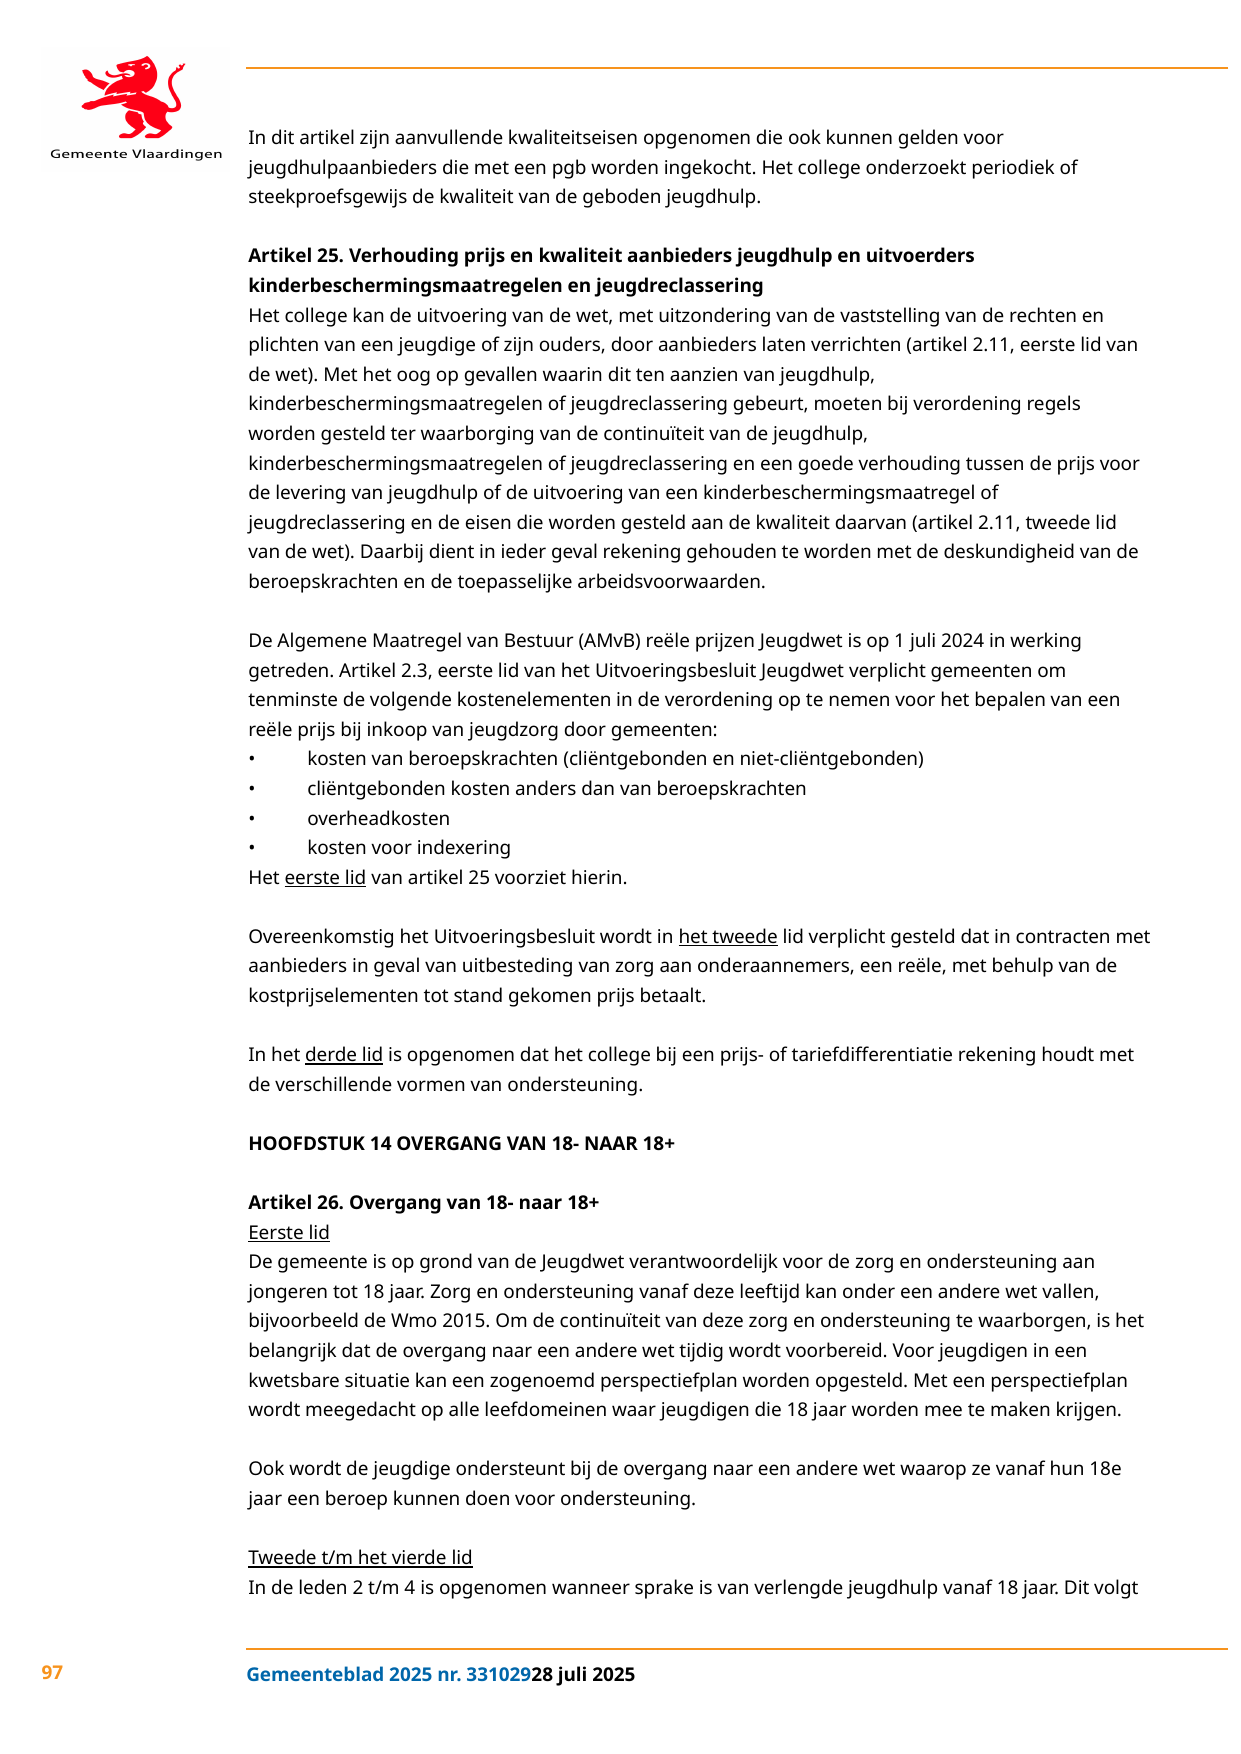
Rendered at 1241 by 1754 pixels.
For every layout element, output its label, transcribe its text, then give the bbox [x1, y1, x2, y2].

text Tweede t/m het vierde lid [248, 1544, 1152, 1570]
text Het college kan de uitvoering van de wet, met uitzondering van de vaststelling van de rechten en plichten van een jeugdige of zijn ouders, door aanbieders laten verrichten (artikel 2.11, eerste lid van de wet). Met het oog op gevallen waarin dit ten aanzien van jeugdhulp, kinderbeschermingsmaatregelen of jeugdreclassering gebeurt, moeten bij verordening regels worden gesteld ter waarborging van de continuïteit van de jeugdhulp, kinderbeschermingsmaatregelen of jeugdreclassering en een goede verhouding tussen de prijs voor de levering van jeugdhulp of de uitvoering van een kinderbeschermingsmaatregel of jeugdreclassering en de eisen die worden gesteld aan de kwaliteit daarvan (artikel 2.11, tweede lid van de wet). Daarbij dient in ieder geval rekening gehouden te worden met de deskundigheid van de beroepskrachten en de toepasselijke arbeidsvoorwaarden. [248, 302, 1152, 594]
list overheadkosten [248, 805, 1152, 831]
text Het eerste lid van artikel 25 voorziet hierin. [248, 864, 1152, 890]
text Artikel 26. Overgang van 18- naar 18+ [248, 1189, 1152, 1215]
text In de leden 2 t/m 4 is opgenomen wanneer sprake is van verlengde jeugdhulp vanaf 18 jaar. Dit volgt [248, 1574, 1152, 1600]
list kosten van beroepskrachten (cliëntgebonden en niet-cliëntgebonden) [248, 746, 1152, 771]
text Ook wordt de jeugdige ondersteunt bij de overgang naar een andere wet waarop ze vanaf hun 18e jaar een beroep kunnen doen voor ondersteuning. [248, 1456, 1152, 1511]
picture [41, 47, 231, 172]
list kosten voor indexering [248, 834, 1152, 860]
text Artikel 25. Verhouding prijs en kwaliteit aanbieders jeugdhulp en uitvoerders kinderbeschermingsmaatregelen en jeugdreclassering [248, 243, 1152, 298]
text HOOFDSTUK 14 OVERGANG VAN 18- NAAR 18+ [248, 1130, 1152, 1156]
text Overeenkomstig het Uitvoeringsbesluit wordt in het tweede lid verplicht gesteld dat in contracten met aanbieders in geval van uitbesteding van zorg aan onderaannemers, een reële, met behulp van de kostprijselementen tot stand gekomen prijs betaalt. [248, 923, 1152, 1008]
text De Algemene Maatregel van Bestuur (AMvB) reële prijzen Jeugdwet is op 1 juli 2024 in werking getreden. Artikel 2.3, eerste lid van het Uitvoeringsbesluit Jeugdwet verplicht gemeenten om tenminste de volgende kostenelementen in de verordening op te nemen voor het bepalen van een reële prijs bij inkoop van jeugdzorg door gemeenten: [248, 627, 1152, 742]
text Eerste lid [248, 1219, 1152, 1245]
list cliëntgebonden kosten anders dan van beroepskrachten [248, 775, 1152, 801]
text In dit artikel zijn aanvullende kwaliteitseisen opgenomen die ook kunnen gelden voor jeugdhulpaanbieders die met een pgb worden ingekocht. Het college onderzoekt periodiek of steekproefsgewijs de kwaliteit van de geboden jeugdhulp. [248, 124, 1152, 209]
text In het derde lid is opgenomen dat het college bij een prijs- of tariefdifferentiatie rekening houdt met de verschillende vormen van ondersteuning. [248, 1041, 1152, 1097]
text De gemeente is op grond van de Jeugdwet verantwoordelijk voor de zorg en ondersteuning aan jongeren tot 18 jaar. Zorg en ondersteuning vanaf deze leeftijd kan onder een andere wet vallen, bijvoorbeeld de Wmo 2015. Om de continuïteit van deze zorg en ondersteuning te waarborgen, is het belangrijk dat de overgang naar een andere wet tijdig wordt voorbereid. Voor jeugdigen in een kwetsbare situatie kan een zogenoemd perspectiefplan worden opgesteld. Met een perspectiefplan wordt meegedacht op alle leefdomeinen waar jeugdigen die 18 jaar worden mee te maken krijgen. [248, 1248, 1152, 1422]
